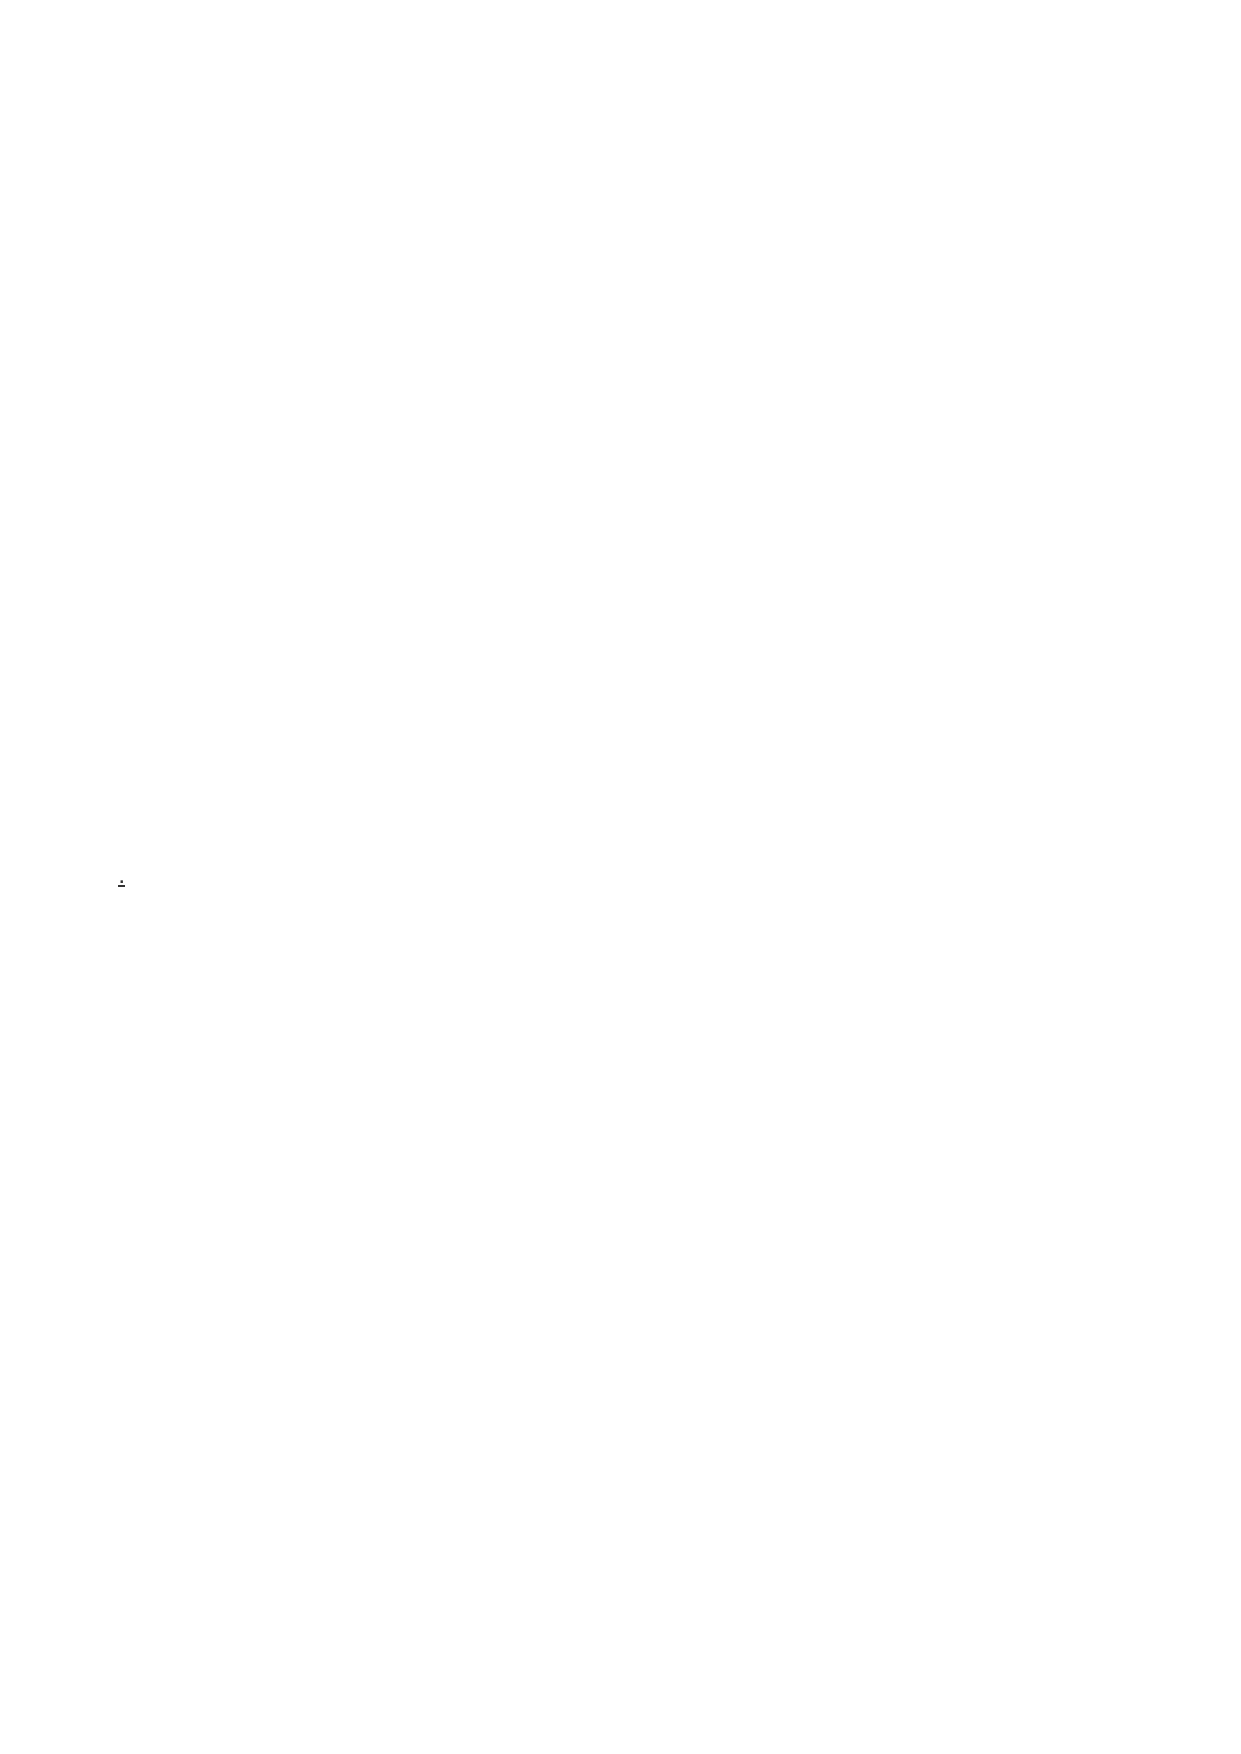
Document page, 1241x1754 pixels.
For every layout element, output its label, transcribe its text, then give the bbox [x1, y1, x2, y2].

text . [118, 860, 1122, 889]
